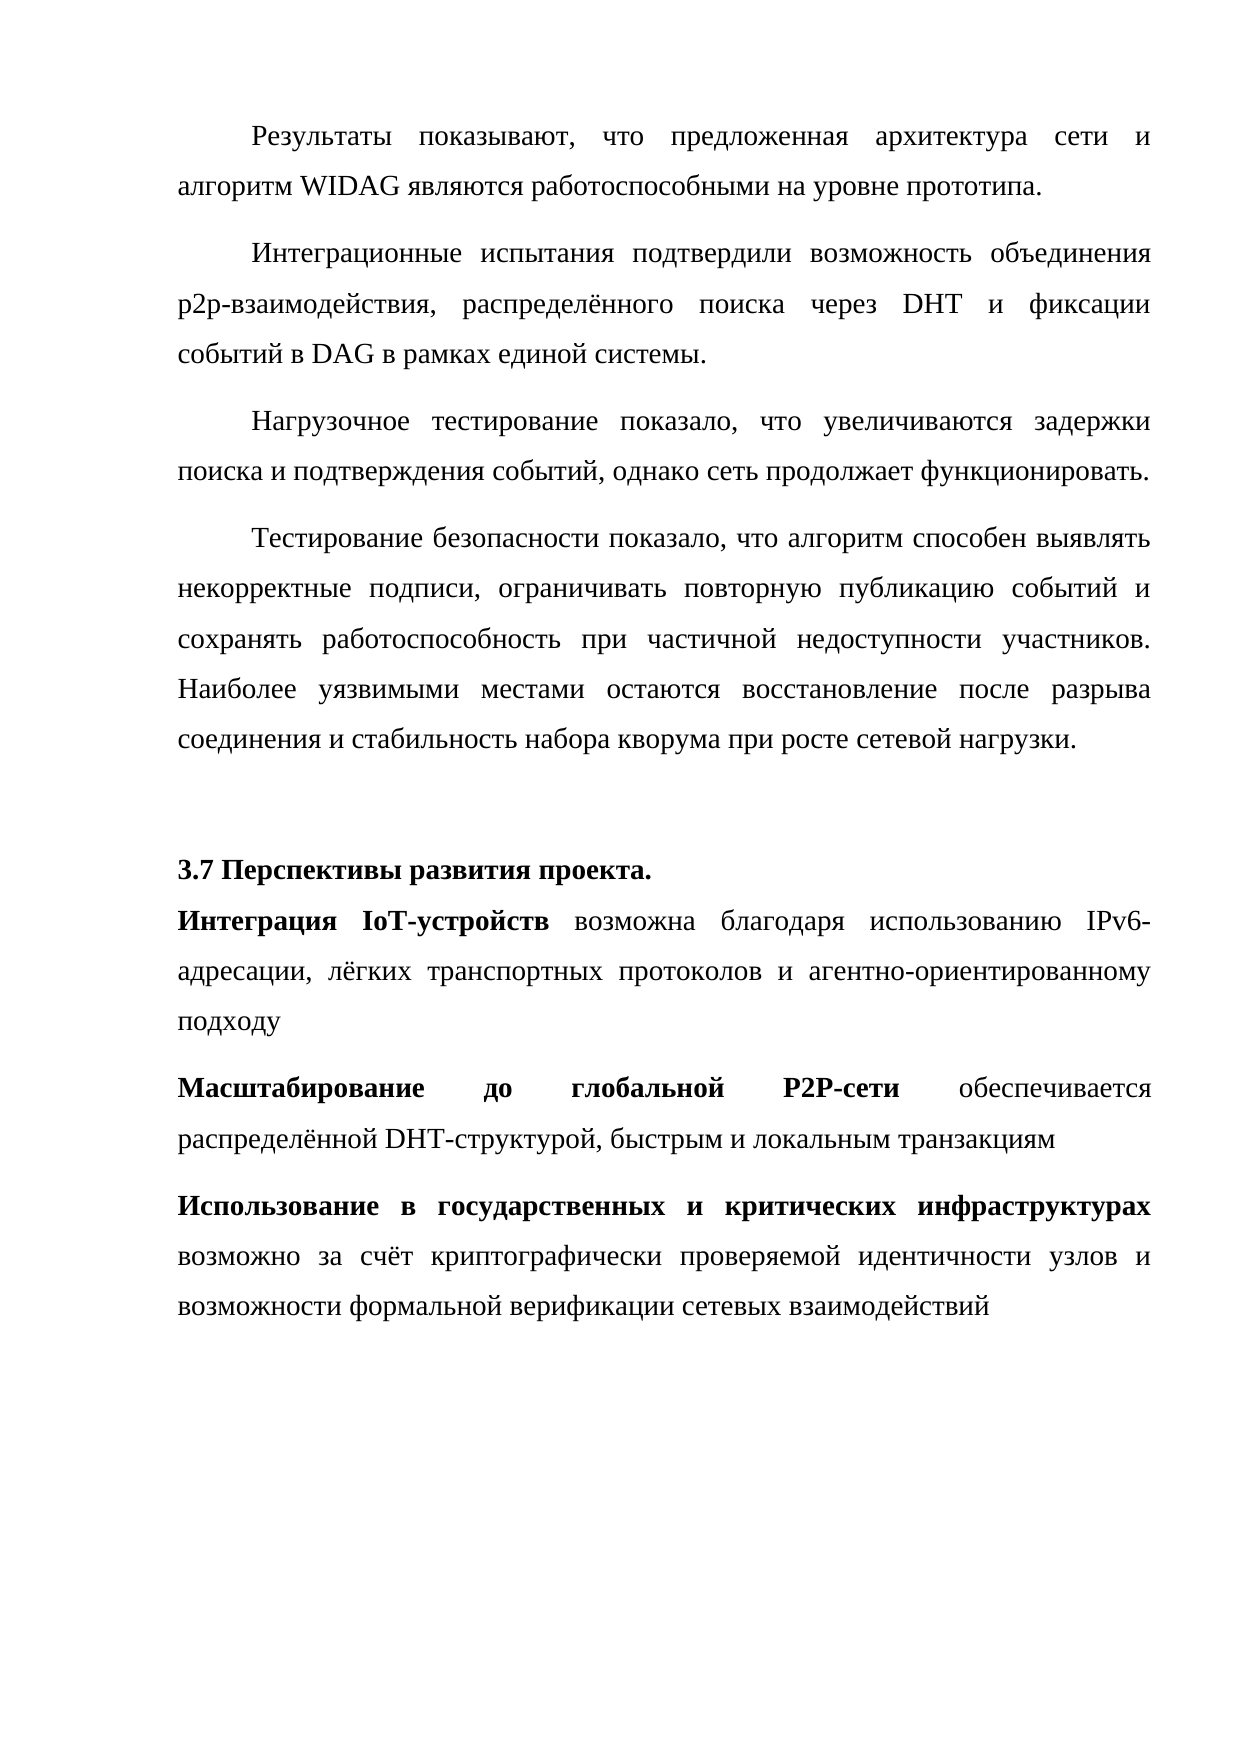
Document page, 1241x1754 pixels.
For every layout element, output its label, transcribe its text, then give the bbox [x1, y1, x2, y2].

text Использование в государственных и критических инфраструктурах возможно за счёт криптографически проверяемой идентичности узлов и возможности формальной верификации сетевых взаимодействий [177, 1188, 1152, 1322]
text Интеграция IoT-устройств возможна благодаря использованию IPv6-адресации, лёгких транспортных протоколов и агентно-ориентированному подходу [177, 903, 1152, 1037]
text Нагрузочное тестирование показало, что увеличиваются задержки поиска и подтверждения событий, однако сеть продолжает функционировать. [177, 403, 1152, 487]
text Тестирование безопасности показало, что алгоритм способен выявлять некорректные подписи, ограничивать повторную публикацию событий и сохранять работоспособность при частичной недоступности участников. Наиболее уязвимыми местами остаются восстановление после разрыва соединения и стабильность набора кворума при росте сетевой нагрузки. [177, 520, 1152, 755]
text Интеграционные испытания подтвердили возможность объединения p2p-взаимодействия, распределённого поиска через DHT и фиксации событий в DAG в рамках единой системы. [177, 235, 1152, 369]
text Масштабирование до глобальной P2P-сети обеспечивается распределённой DHT-структурой, быстрым и локальным транзакциям [177, 1070, 1152, 1154]
text 3.7 Перспективы развития проекта. [177, 852, 1152, 886]
text Результаты показывают, что предложенная архитектура сети и алгоритм WIDAG являются работоспособными на уровне прототипа. [177, 118, 1152, 202]
